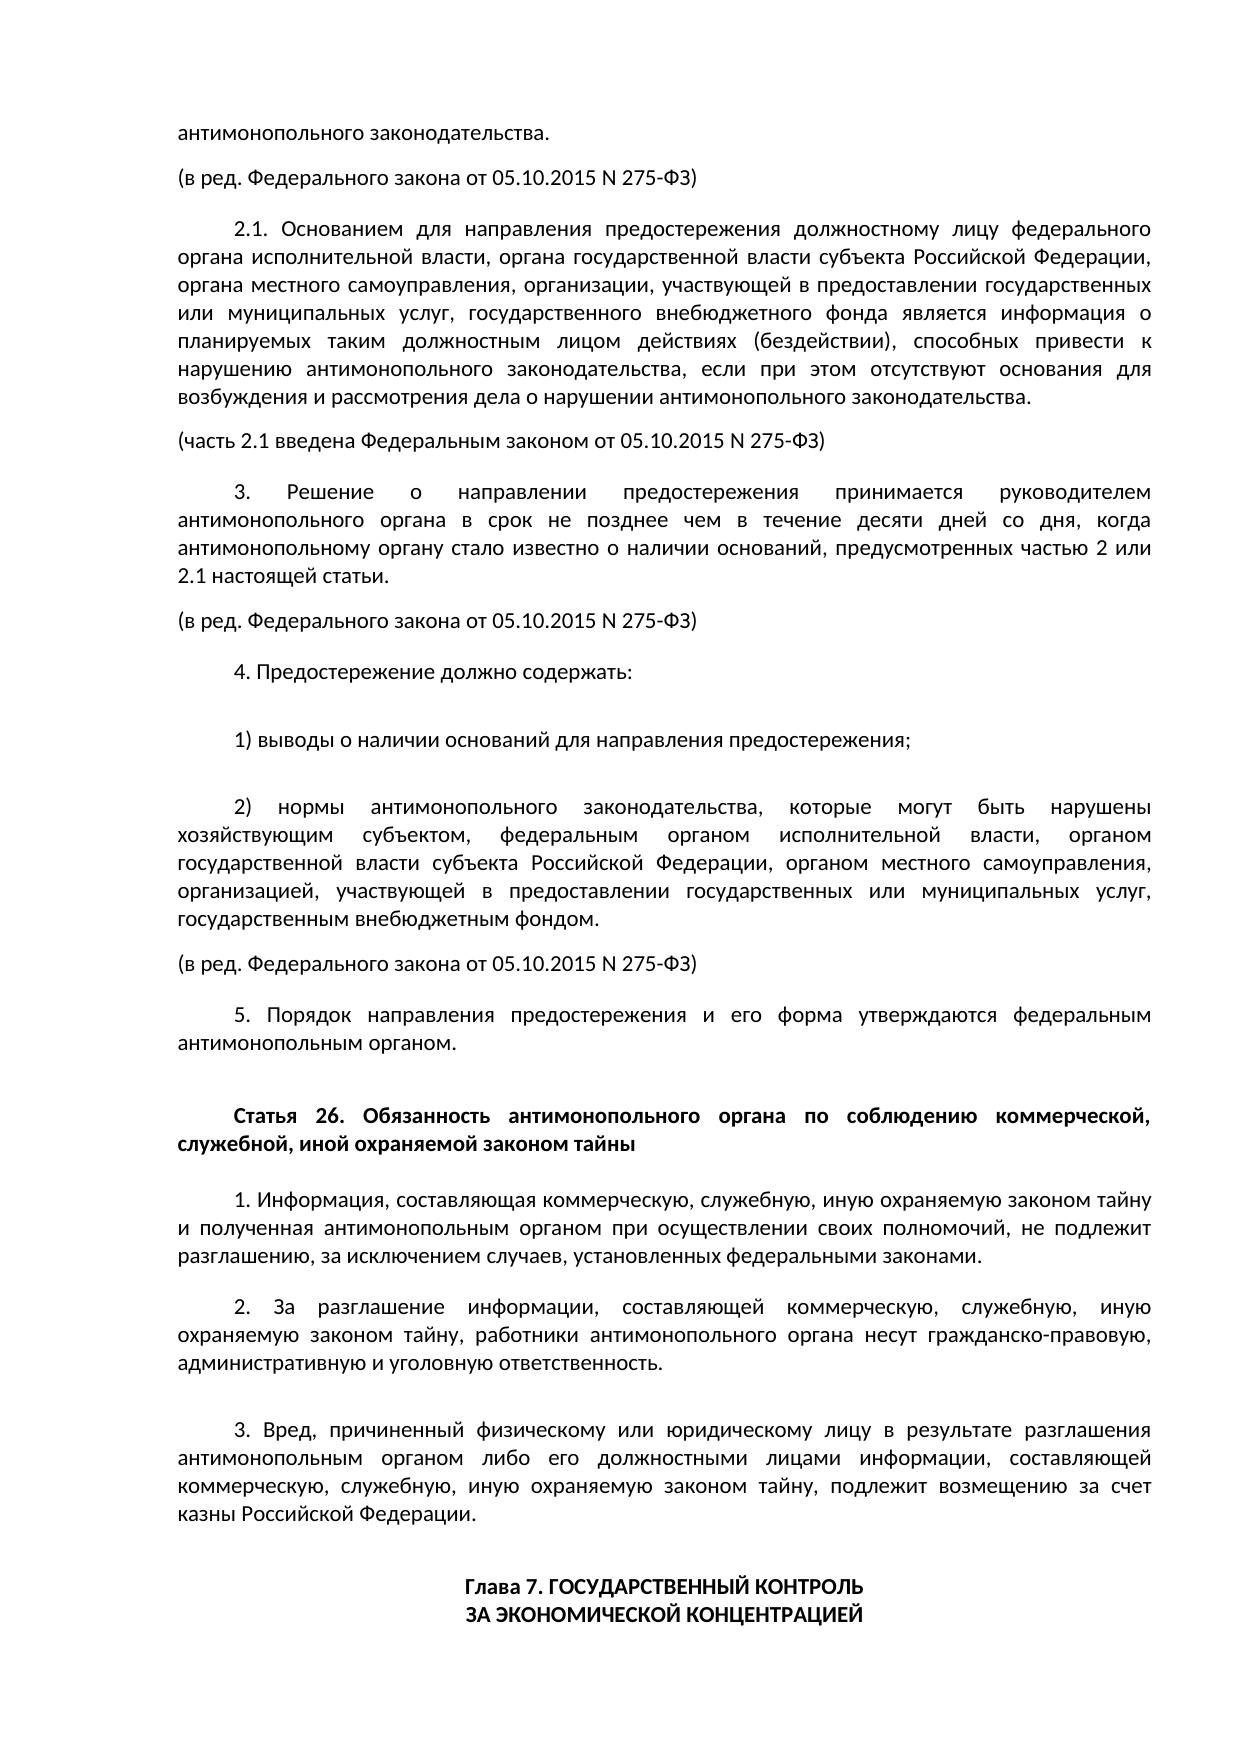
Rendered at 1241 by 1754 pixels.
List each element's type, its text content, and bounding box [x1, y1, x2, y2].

text 4. Предостережение должно содержать: [177, 657, 1152, 685]
title ЗА ЭКОНОМИЧЕСКОЙ КОНЦЕНТРАЦИЕЙ [177, 1600, 1152, 1628]
text 3. Вред, причиненный физическому или юридическому лицу в результате разглашения антимонопольным органом либо его должностными лицами информации, составляющей коммерческую, служебную, иную охраняемую законом тайну, подлежит возмещению за счет казны Российской Федерации. [177, 1416, 1152, 1528]
text антимонопольного законодательства. [177, 118, 1152, 146]
text 1) выводы о наличии оснований для направления предостережения; [177, 725, 1152, 753]
title Статья 26. Обязанность антимонопольного органа по соблюдению коммерческой, служебной, иной охраняемой законом тайны [177, 1101, 1152, 1157]
text 2.1. Основанием для направления предостережения должностному лицу федерального органа исполнительной власти, органа государственной власти субъекта Российской Федерации, органа местного самоуправления, организации, участвующей в предоставлении государственных или муниципальных услуг, государственного внебюджетного фонда является информация о планируемых таким должностным лицом действиях (бездействии), способных привести к нарушению антимонопольного законодательства, если при этом отсутствуют основания для возбуждения и рассмотрения дела о нарушении антимонопольного законодательства. [177, 214, 1152, 410]
text 2. За разглашение информации, составляющей коммерческую, служебную, иную охраняемую законом тайну, работники антимонопольного органа несут гражданско-правовую, административную и уголовную ответственность. [177, 1292, 1152, 1376]
text 5. Порядок направления предостережения и его форма утверждаются федеральным антимонопольным органом. [177, 1000, 1152, 1056]
text 2) нормы антимонопольного законодательства, которые могут быть нарушены хозяйствующим субъектом, федеральным органом исполнительной власти, органом государственной власти субъекта Российской Федерации, органом местного самоуправления, организацией, участвующей в предоставлении государственных или муниципальных услуг, государственным внебюджетным фондом. [177, 792, 1152, 932]
title Глава 7. ГОСУДАРСТВЕННЫЙ КОНТРОЛЬ [177, 1572, 1152, 1600]
text (часть 2.1 введена Федеральным законом от 05.10.2015 N 275-ФЗ) [177, 427, 1152, 454]
text 1. Информация, составляющая коммерческую, служебную, иную охраняемую законом тайну и полученная антимонопольным органом при осуществлении своих полномочий, не подлежит разглашению, за исключением случаев, установленных федеральными законами. [177, 1185, 1152, 1269]
text 3. Решение о направлении предостережения принимается руководителем антимонопольного органа в срок не позднее чем в течение десяти дней со дня, когда антимонопольному органу стало известно о наличии оснований, предусмотренных частью 2 или 2.1 настоящей статьи. [177, 477, 1152, 589]
text (в ред. Федерального закона от 05.10.2015 N 275-ФЗ) [177, 163, 1152, 191]
text (в ред. Федерального закона от 05.10.2015 N 275-ФЗ) [177, 949, 1152, 977]
text (в ред. Федерального закона от 05.10.2015 N 275-ФЗ) [177, 606, 1152, 634]
